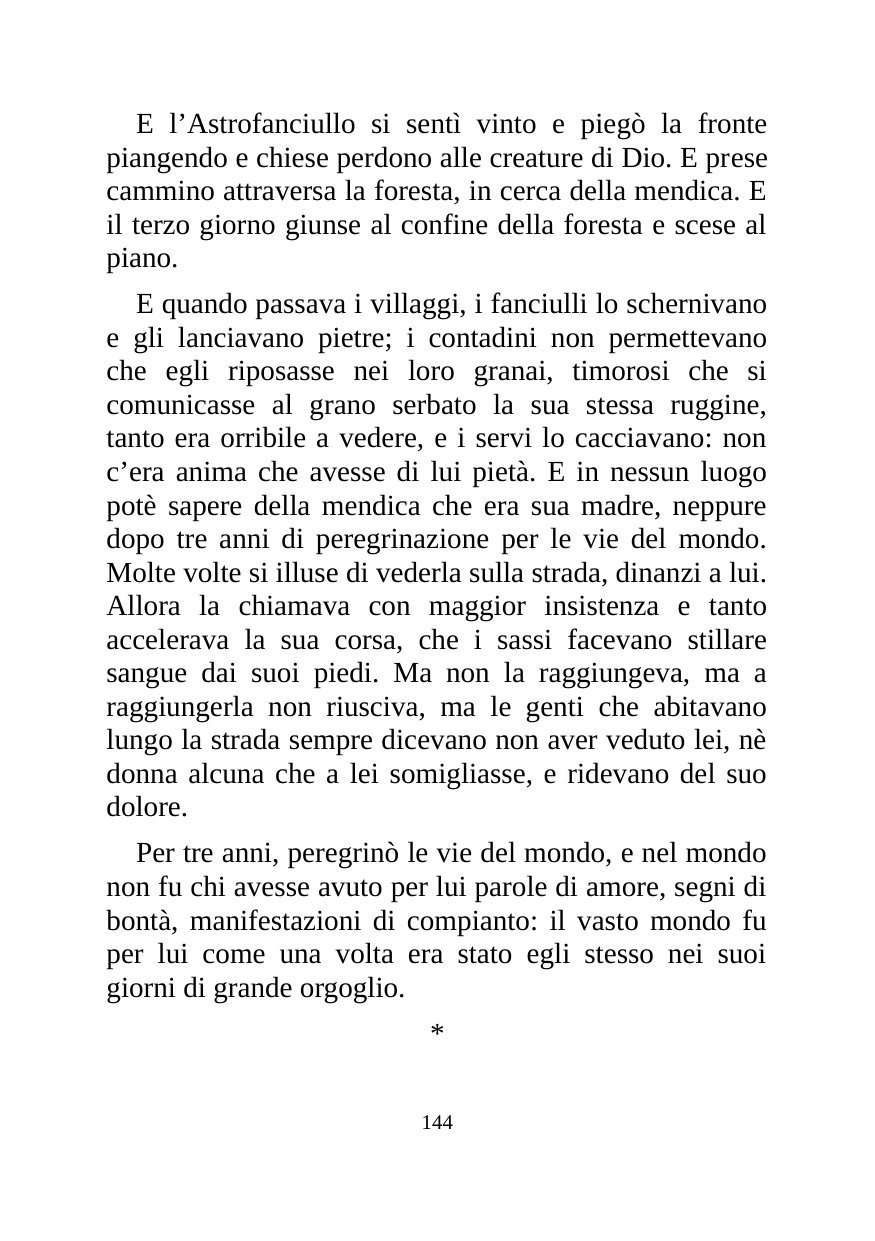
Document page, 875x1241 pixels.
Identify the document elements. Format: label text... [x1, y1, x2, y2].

text E l’Astrofanciullo si sentì vinto e piegò la fronte piangendo e chiese perdono alle creature di Dio. E prese cammino attraversa la foresta, in cerca della mendica. E il terzo giorno giunse al confine della foresta e scese al piano. [106, 106, 768, 274]
text Per tre anni, peregrinò le vie del mondo, e nel mondo non fu chi avesse avuto per lui parole di amore, segni di bontà, manifestazioni di compianto: il vasto mondo fu per lui come una volta era stato egli stesso nei suoi giorni di grande orgoglio. [106, 836, 768, 1003]
text * [106, 1016, 768, 1049]
text E quando passava i villaggi, i fanciulli lo schernivano e gli lanciavano pietre; i contadini non permettevano che egli riposasse nei loro granai, timorosi che si comunicasse al grano serbato la sua stessa ruggine, tanto era orribile a vedere, e i servi lo cacciavano: non c’era anima che avesse di lui pietà. E in nessun luogo potè sapere della mendica che era sua madre, neppure dopo tre anni di peregrinazione per le vie del mondo. Molte volte si illuse di vederla sulla strada, dinanzi a lui. Allora la chiamava con maggior insistenza e tanto accelerava la sua corsa, che i sassi facevano stillare sangue dai suoi piedi. Ma non la raggiungeva, ma a raggiungerla non riusciva, ma le genti che abitavano lungo la strada sempre dicevano non aver veduto lei, nè donna alcuna che a lei somigliasse, e ridevano del suo dolore. [106, 286, 768, 823]
